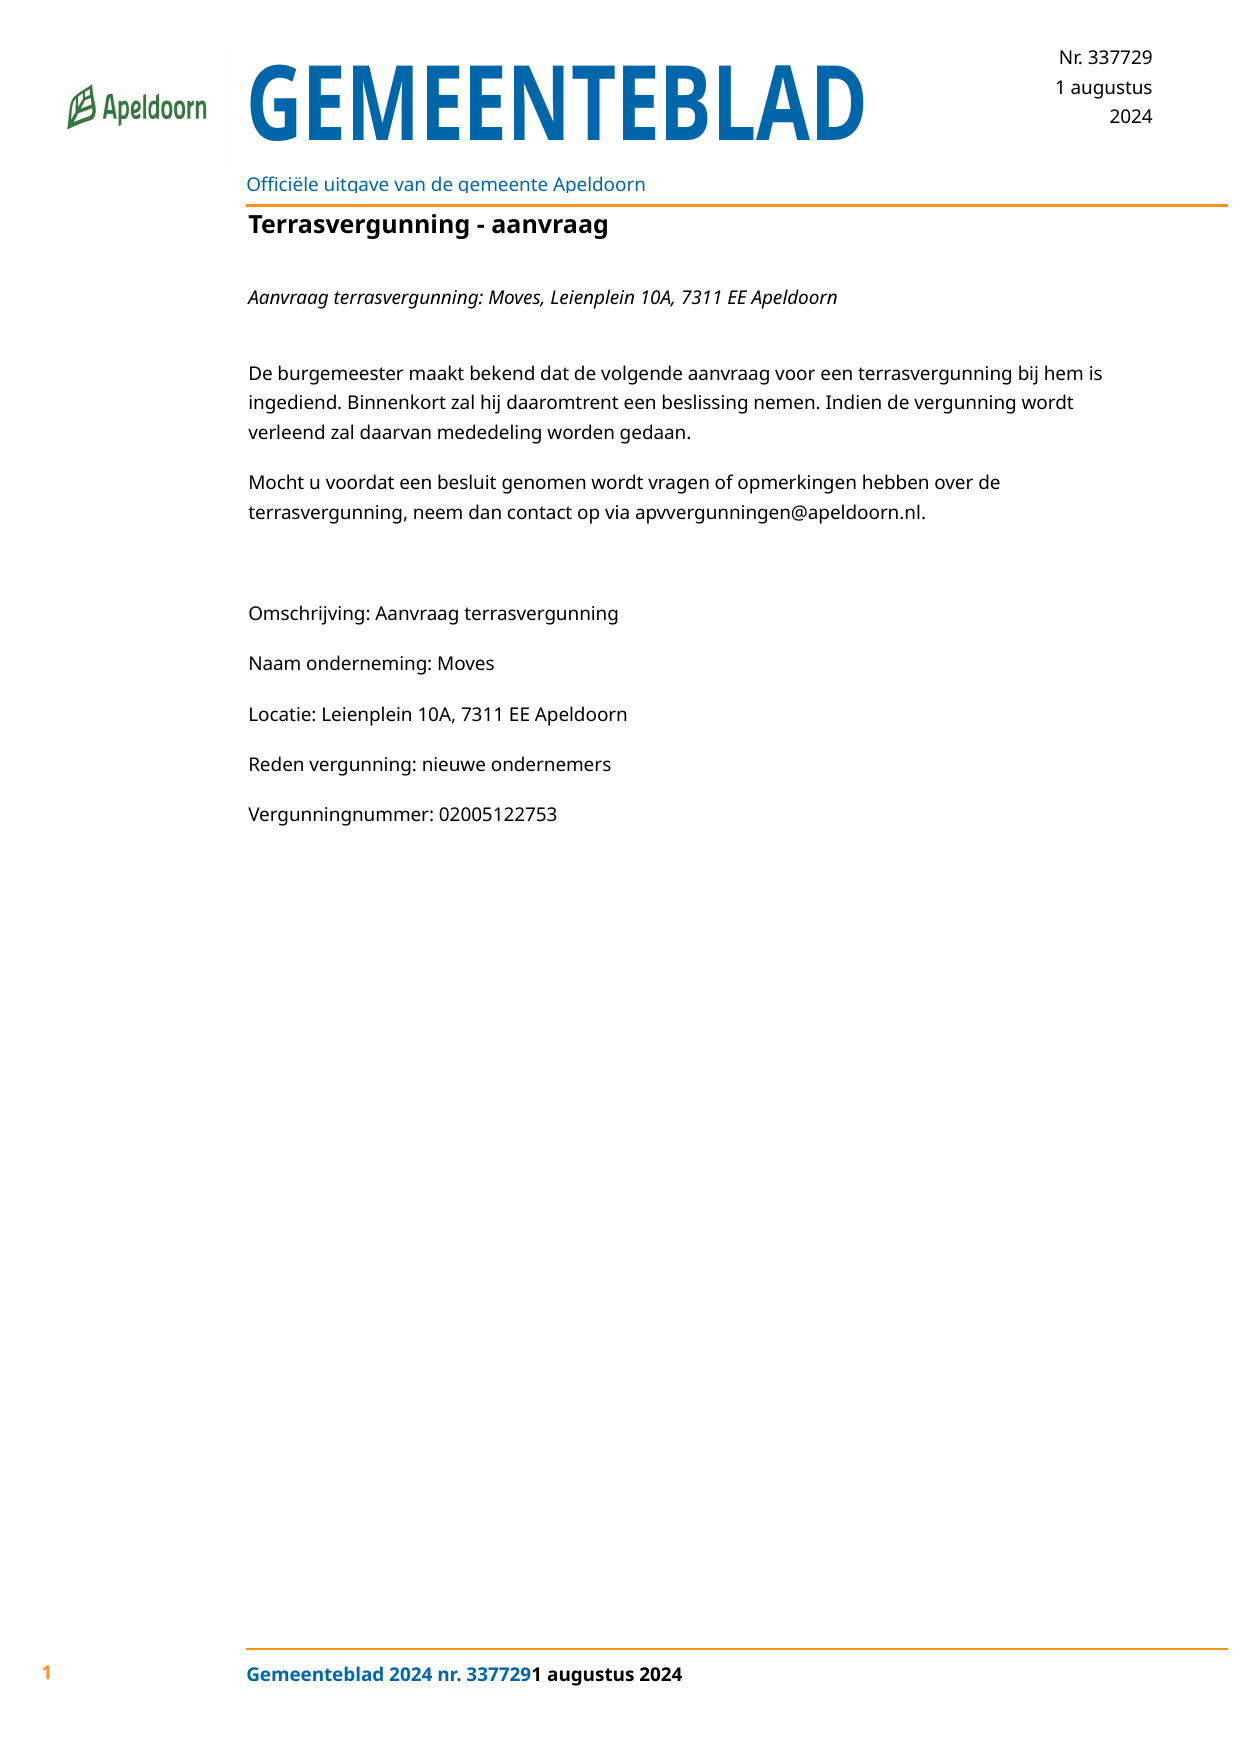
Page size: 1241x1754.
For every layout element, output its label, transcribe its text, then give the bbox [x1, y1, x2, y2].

text Terrasvergunning - aanvraag [248, 207, 1152, 241]
picture [41, 47, 231, 172]
text Vergunningnummer: 02005122753 [248, 802, 1152, 827]
text Naam onderneming: Moves [248, 650, 1152, 676]
text Reden vergunning: nieuwe ondernemers [248, 751, 1152, 777]
text Omschrijving: Aanvraag terrasvergunning [248, 600, 1152, 626]
text Mocht u voordat een besluit genomen wordt vragen of opmerkingen hebben over de terrasvergunning, neem dan contact op via apvvergunningen@apeldoorn.nl. [248, 469, 1152, 525]
text De burgemeester maakt bekend dat de volgende aanvraag voor een terrasvergunning bij hem is ingediend. Binnenkort zal hij daaromtrent een beslissing nemen. Indien de vergunning wordt verleend zal daarvan mededeling worden gedaan. [248, 360, 1152, 445]
text Locatie: Leienplein 10A, 7311 EE Apeldoorn [248, 701, 1152, 727]
text Aanvraag terrasvergunning: Moves, Leienplein 10A, 7311 EE Apeldoorn [248, 284, 1152, 309]
